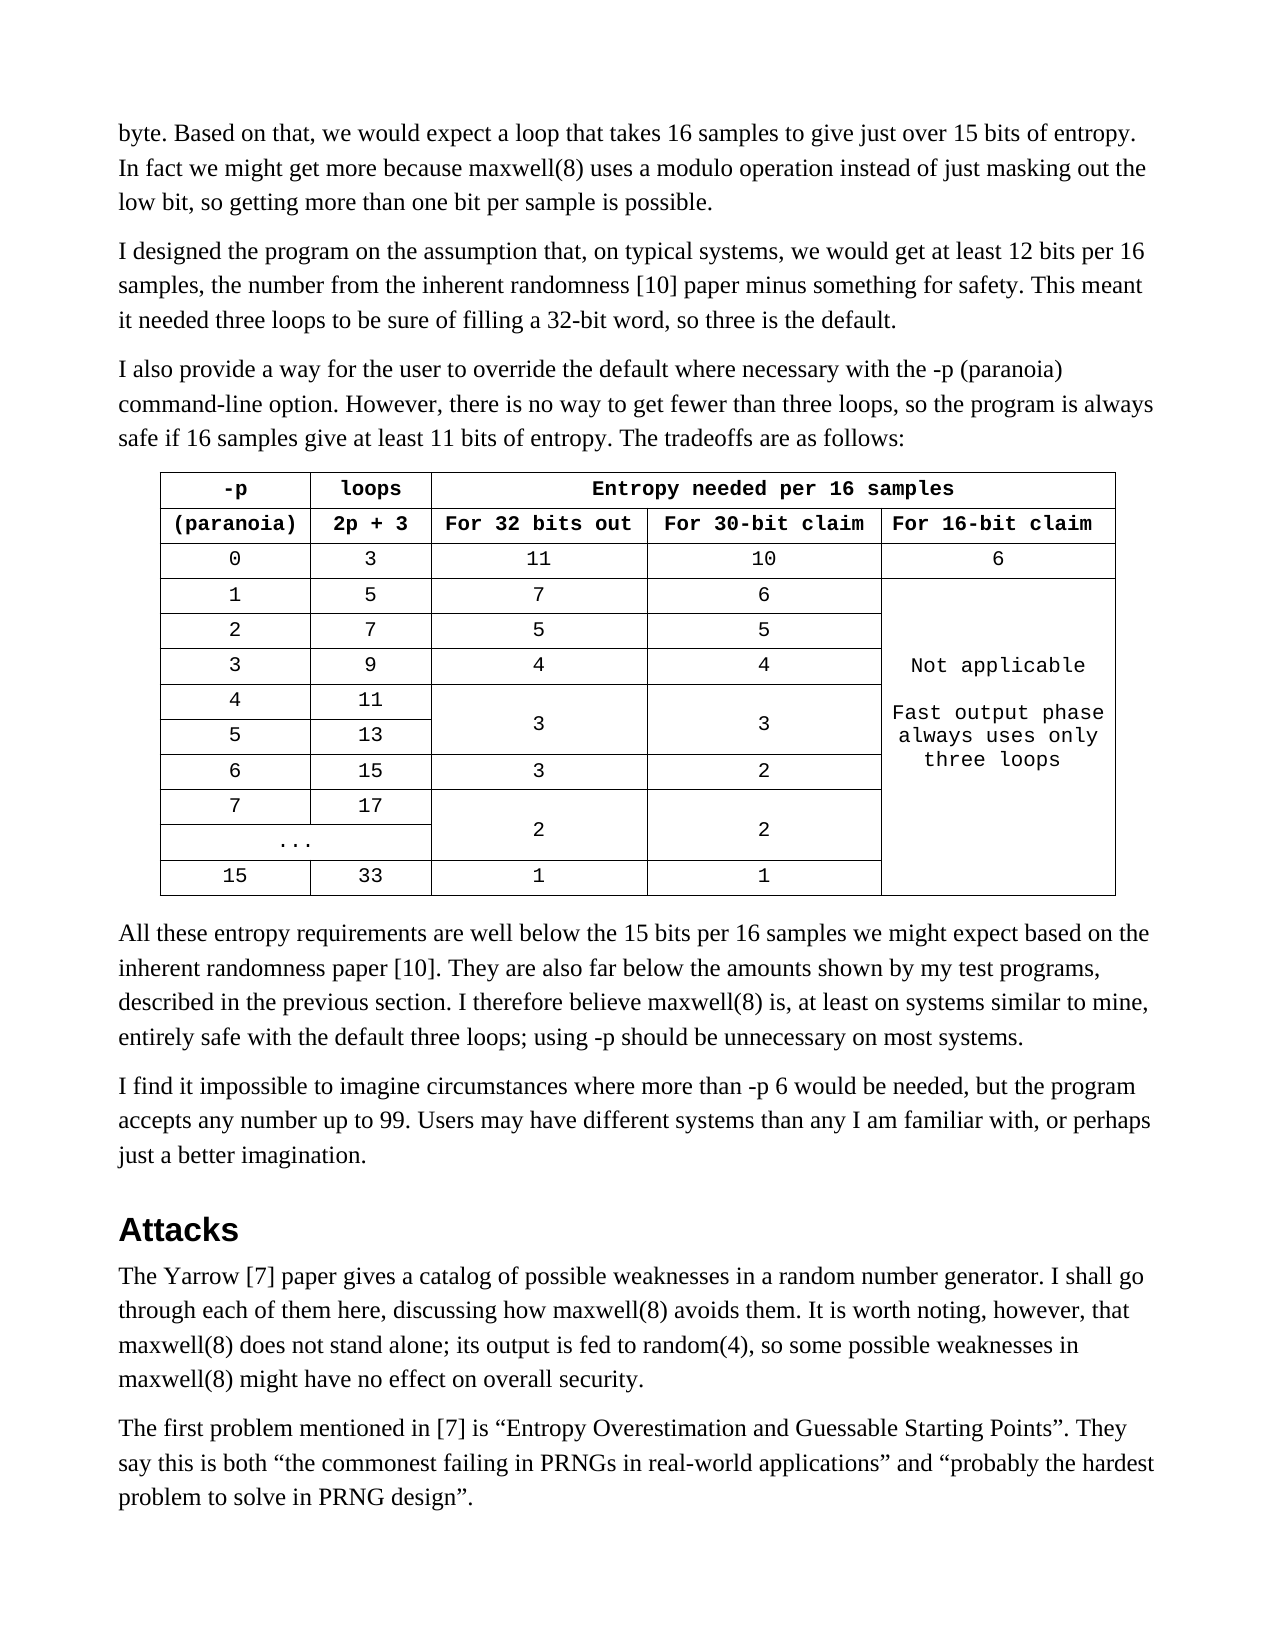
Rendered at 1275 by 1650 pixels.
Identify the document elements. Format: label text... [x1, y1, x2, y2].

table_cell 3 [311, 544, 431, 578]
table_header -p [161, 473, 310, 507]
table_cell 7 [432, 579, 647, 613]
table_cell 11 [311, 685, 431, 719]
table_cell 5 [432, 614, 647, 648]
table_cell 0 [161, 544, 310, 578]
table_header loops [311, 473, 431, 507]
table_cell 4 [432, 649, 647, 683]
text byte. Based on that, we would expect a loop that takes 16 samples to give just over 15 bits of entropy. In fact we might get more because maxwell(8) uses a modulo operation instead of just masking out the low bit, so getting more than one bit per sample is possible. [118, 118, 1157, 216]
table_cell For 16-bit claim [882, 509, 1115, 543]
text All these entropy requirements are well below the 15 bits per 16 samples we might expect based on the inherent randomness paper [10]. They are also far below the amounts shown by my test programs, described in the previous section. I therefore believe maxwell(8) is, at least on systems similar to mine, entirely safe with the default three loops; using -p should be unnecessary on most systems. [118, 918, 1157, 1051]
table_cell 3 [432, 685, 647, 754]
table_cell 9 [311, 649, 431, 683]
table_cell 7 [311, 614, 431, 648]
table_cell For 30-bit claim [648, 509, 881, 543]
table_cell 7 [161, 790, 310, 824]
table_cell 6 [648, 579, 881, 613]
table_cell 5 [161, 720, 310, 754]
table_cell 2 [648, 790, 881, 859]
table_cell 3 [161, 649, 310, 683]
table_cell 1 [432, 861, 647, 895]
table_cell 11 [432, 544, 647, 578]
table_cell 1 [648, 861, 881, 895]
table_cell 6 [161, 755, 310, 789]
table_cell 6 [882, 544, 1115, 578]
table_cell 2 [432, 790, 647, 859]
table_cell 10 [648, 544, 881, 578]
table_cell 2 [161, 614, 310, 648]
table_cell 2p + 3 [311, 509, 431, 543]
table_cell 1 [161, 579, 310, 613]
subtitle Attacks [118, 1210, 1157, 1248]
table_cell For 32 bits out [432, 509, 647, 543]
table_cell 17 [311, 790, 431, 824]
table_cell 33 [311, 861, 431, 895]
table_cell 15 [161, 861, 310, 895]
table_header Entropy needed per 16 samples [432, 473, 1115, 507]
table_cell 5 [648, 614, 881, 648]
table_cell 2 [648, 755, 881, 789]
table_cell Not applicable Fast output phase always uses only three loops [882, 579, 1115, 895]
table_cell 15 [311, 755, 431, 789]
table_cell 5 [311, 579, 431, 613]
text The Yarrow [7] paper gives a catalog of possible weaknesses in a random number generator. I shall go through each of them here, discussing how maxwell(8) avoids them. It is worth noting, however, that maxwell(8) does not stand alone; its output is fed to random(4), so some possible weaknesses in maxwell(8) might have no effect on overall security. [118, 1261, 1157, 1393]
text The first problem mentioned in [7] is “Entropy Overestimation and Guessable Starting Points”. They say this is both “the commonest failing in PRNGs in real-world applications” and “probably the hardest problem to solve in PRNG design”. [118, 1413, 1157, 1511]
text I find it impossible to imagine circumstances where more than -p 6 would be needed, but the program accepts any number up to 99. Users may have different systems than any I am familiar with, or perhaps just a better imagination. [118, 1071, 1157, 1169]
table_cell 3 [648, 685, 881, 754]
text I designed the program on the assumption that, on typical systems, we would get at least 12 bits per 16 samples, the number from the inherent randomness [10] paper minus something for safety. This meant it needed three loops to be sure of filling a 32-bit word, so three is the default. [118, 236, 1157, 334]
table_cell 4 [648, 649, 881, 683]
table_cell 13 [311, 720, 431, 754]
table_cell ... [161, 825, 431, 859]
table_cell 3 [432, 755, 647, 789]
table_cell 4 [161, 685, 310, 719]
table_cell (paranoia) [161, 509, 310, 543]
text I also provide a way for the user to override the default where necessary with the -p (paranoia) command-line option. However, there is no way to get fewer than three loops, so the program is always safe if 16 samples give at least 11 bits of entropy. The tradeoffs are as follows: [118, 354, 1157, 452]
